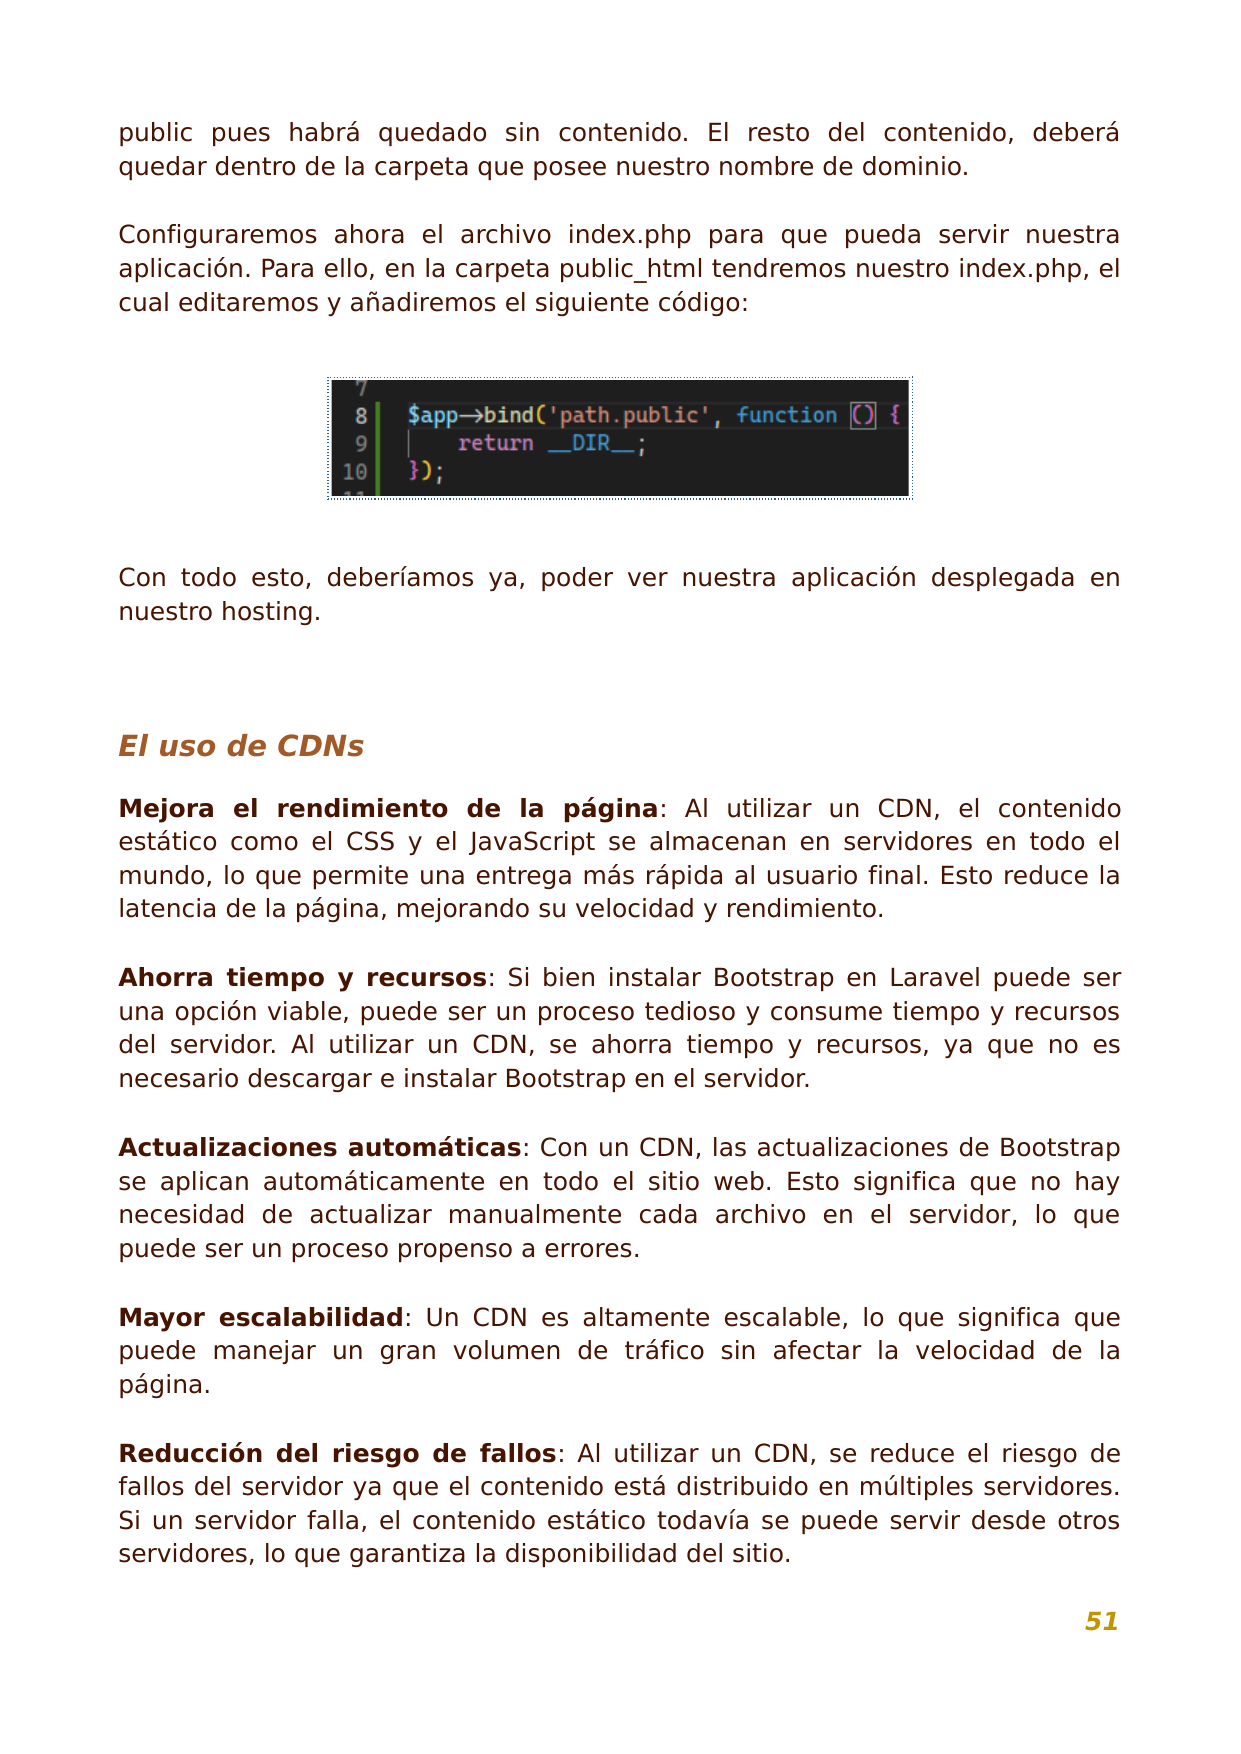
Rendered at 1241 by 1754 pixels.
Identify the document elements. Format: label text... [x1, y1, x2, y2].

text Ahorra tiempo y recursos: Si bien instalar Bootstrap en Laravel puede ser una opción viable, puede ser un proceso tedioso y consume tiempo y recursos del servidor. Al utilizar un CDN, se ahorra tiempo y recursos, ya que no es necesario descargar e instalar Bootstrap en el servidor. [118, 963, 1122, 1093]
text Actualizaciones automáticas: Con un CDN, las actualizaciones de Bootstrap se aplican automáticamente en todo el sitio web. Esto significa que no hay necesidad de actualizar manualmente cada archivo en el servidor, lo que puede ser un proceso propenso a errores. [118, 1133, 1122, 1263]
text public pues habrá quedado sin contenido. El resto del contenido, deberá quedar dentro de la carpeta que posee nuestro nombre de dominio. [118, 118, 1122, 181]
subtitle El uso de CDNs [118, 730, 1122, 764]
text Mejora el rendimiento de la página: Al utilizar un CDN, el contenido estático como el CSS y el JavaScript se almacenan en servidores en todo el mundo, lo que permite una entrega más rápida al usuario final. Esto reduce la latencia de la página, mejorando su velocidad y rendimiento. [118, 794, 1122, 924]
text Reducción del riesgo de fallos: Al utilizar un CDN, se reduce el riesgo de fallos del servidor ya que el contenido está distribuido en múltiples servidores. Si un servidor falla, el contenido estático todavía se puede servir desde otros servidores, lo que garantiza la disponibilidad del sitio. [118, 1439, 1122, 1568]
picture [331, 380, 909, 496]
text Configuraremos ahora el archivo index.php para que pueda servir nuestra aplicación. Para ello, en la carpeta public_html tendremos nuestro index.php, el cual editaremos y añadiremos el siguiente código: [118, 221, 1122, 317]
text Con todo esto, deberíamos ya, poder ver nuestra aplicación desplegada en nuestro hosting. [118, 563, 1122, 626]
text Mayor escalabilidad: Un CDN es altamente escalable, lo que significa que puede manejar un gran volumen de tráfico sin afectar la velocidad de la página. [118, 1303, 1122, 1399]
